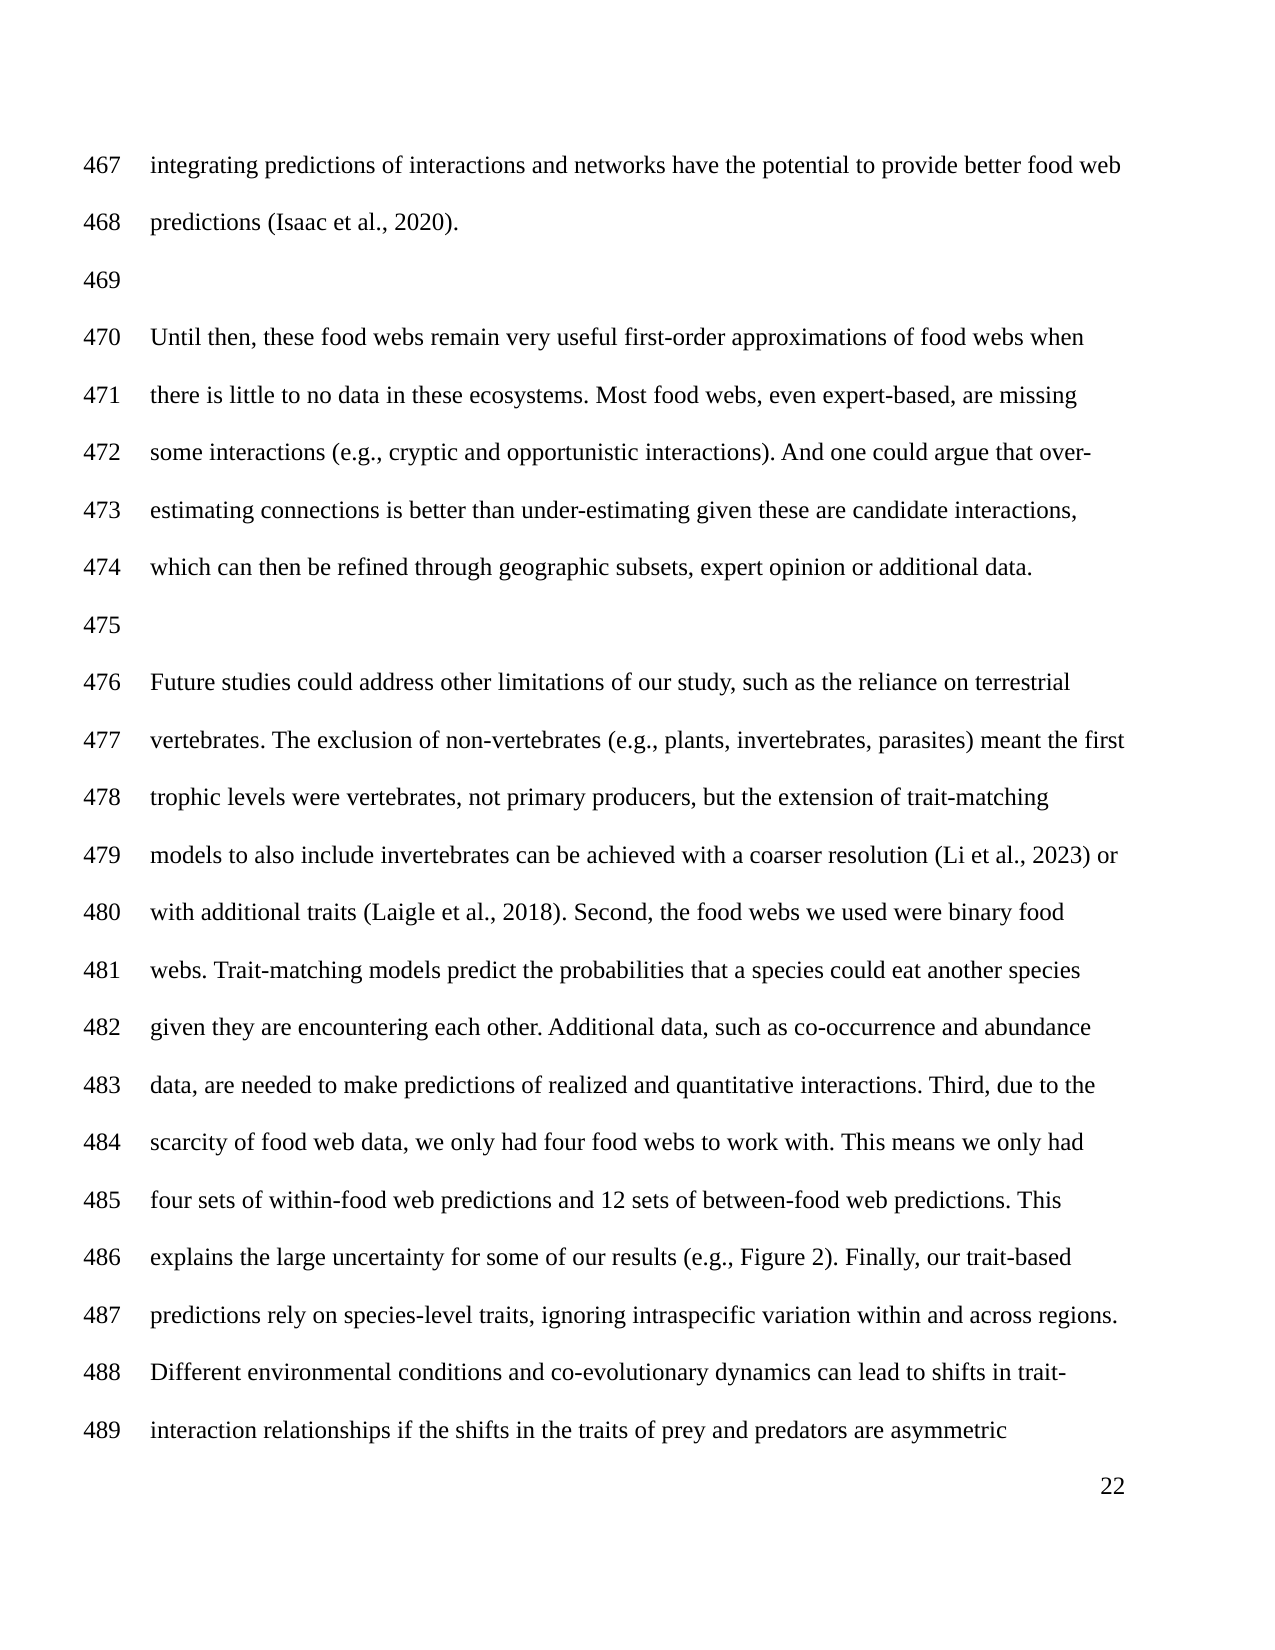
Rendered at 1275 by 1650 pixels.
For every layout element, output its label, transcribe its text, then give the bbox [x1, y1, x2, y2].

text Future studies could address other limitations of our study, such as the reliance on terrestrial vertebrates. The exclusion of non-vertebrates (e.g., plants, invertebrates, parasites) meant the first trophic levels were vertebrates, not primary producers, but the extension of trait-matching models to also include invertebrates can be achieved with a coarser resolution (Li et al., 2023) or with additional traits (Laigle et al., 2018). Second, the food webs we used were binary food webs. Trait-matching models predict the probabilities that a species could eat another species given they are encountering each other. Additional data, such as co-occurrence and abundance data, are needed to make predictions of realized and quantitative interactions. Third, due to the scarcity of food web data, we only had four food webs to work with. This means we only had four sets of within-food web predictions and 12 sets of between-food web predictions. This explains the large uncertainty for some of our results (e.g., Figure 2). Finally, our trait-based predictions rely on species-level traits, ignoring intraspecific variation within and across regions. Different environmental conditions and co-evolutionary dynamics can lead to shifts in trait-interaction relationships if the shifts in the traits of prey and predators are asymmetric [150, 667, 1125, 1444]
text Until then, these food webs remain very useful first-order approximations of food webs when there is little to no data in these ecosystems. Most food webs, even expert-based, are missing some interactions (e.g., cryptic and opportunistic interactions). And one could argue that over-estimating connections is better than under-estimating given these are candidate interactions, which can then be refined through geographic subsets, expert opinion or additional data. [150, 322, 1125, 581]
text integrating predictions of interactions and networks have the potential to provide better food web predictions (Isaac et al., 2020). [150, 150, 1125, 236]
